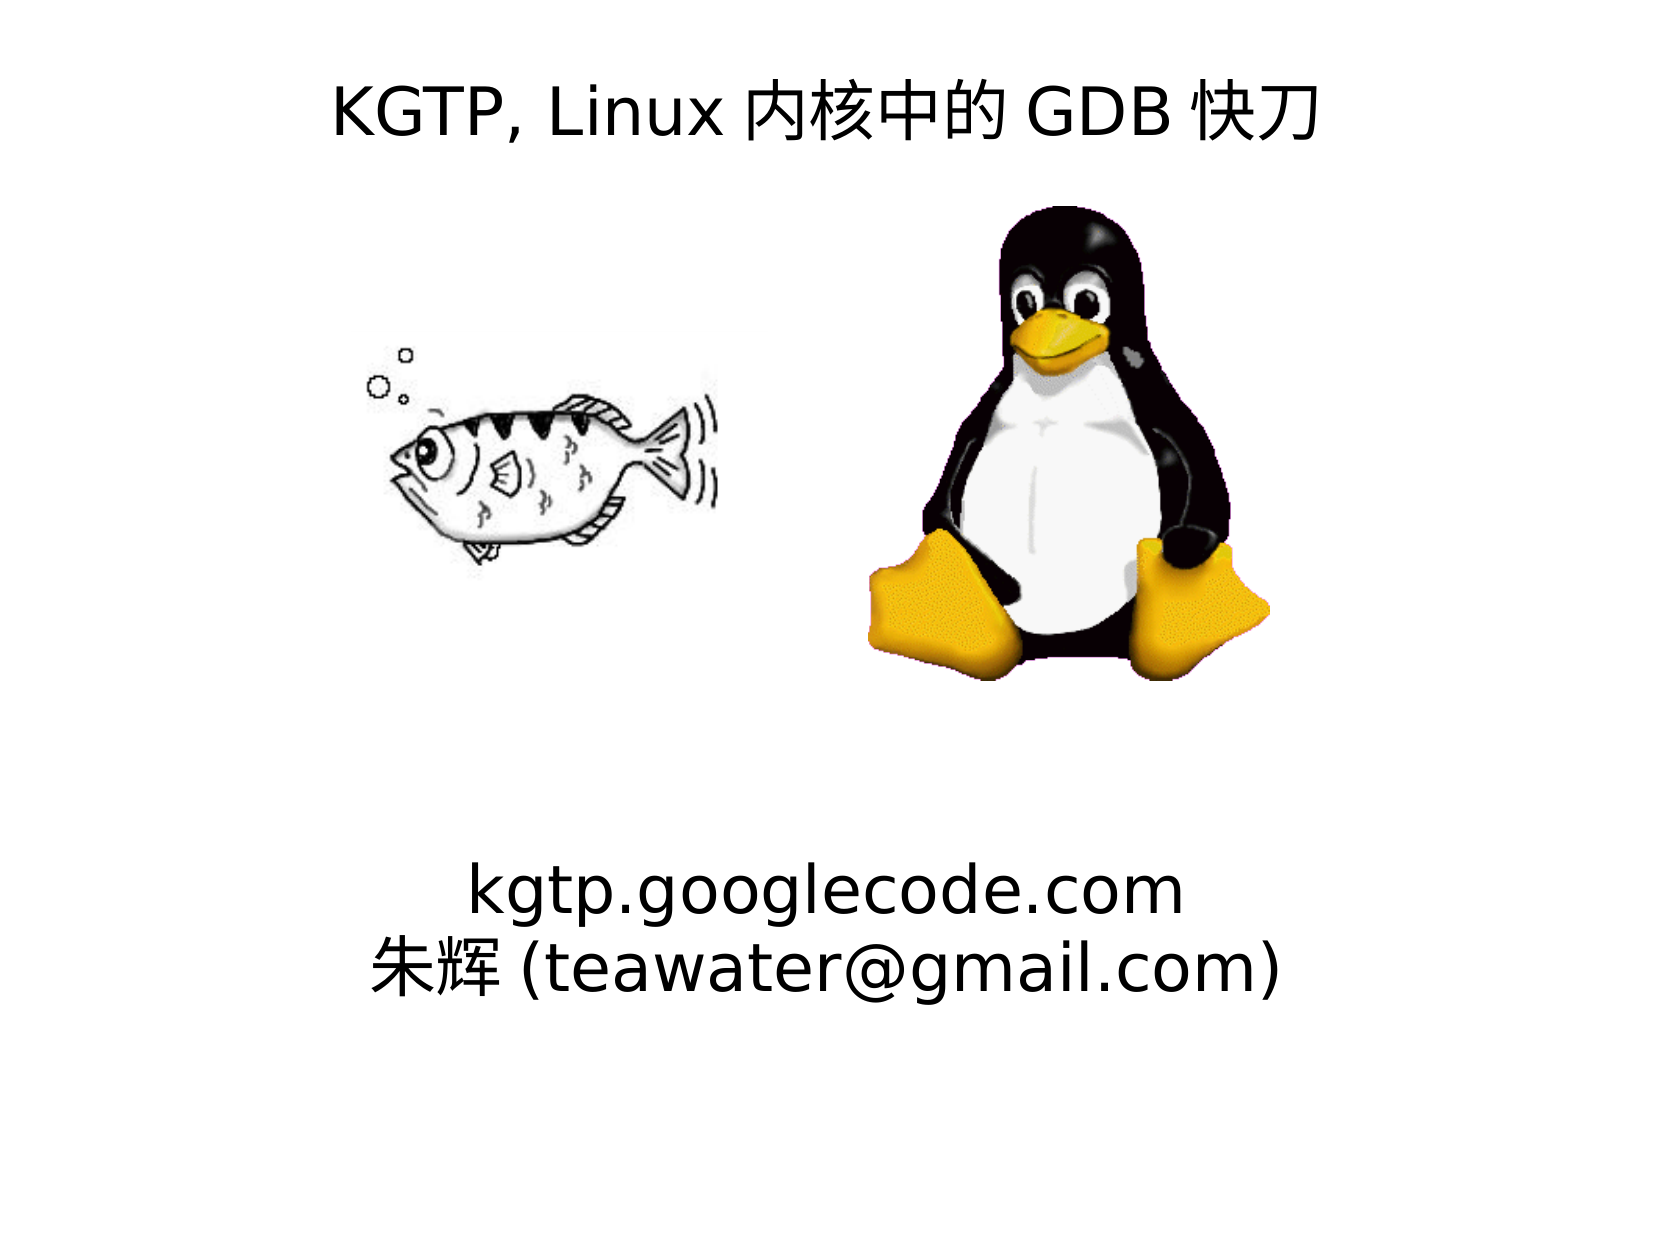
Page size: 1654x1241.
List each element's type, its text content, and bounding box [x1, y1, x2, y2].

picture [868, 206, 1270, 681]
subtitle KGTP, Linux内核中的GDB快刀 kgtp.googlecode.com 朱辉(teawater@gmail.com) [82, 49, 1571, 1109]
picture [351, 330, 768, 591]
